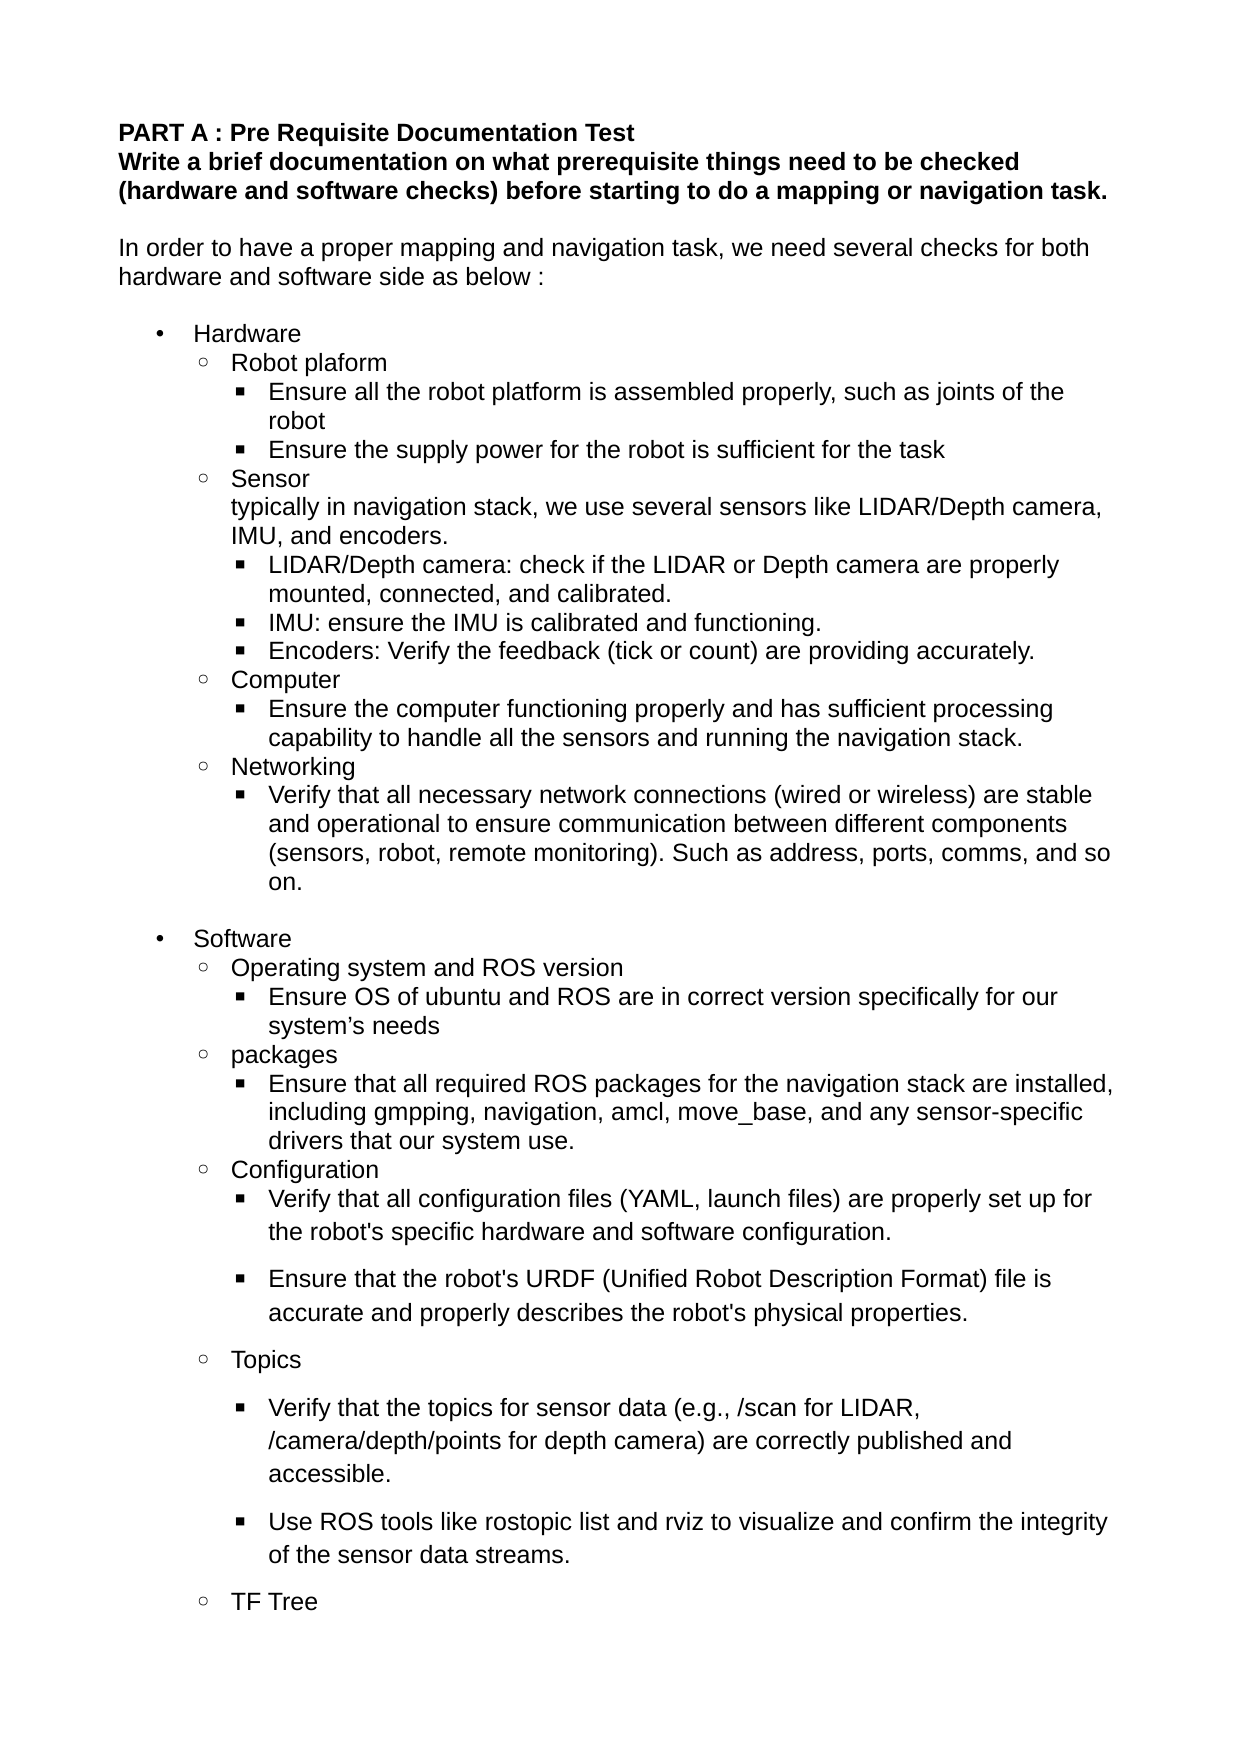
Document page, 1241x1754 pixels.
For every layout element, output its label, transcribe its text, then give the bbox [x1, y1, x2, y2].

list Verify that all configuration files (YAML, launch files) are properly set up for the robot's specific hardware and software configuration. [231, 1184, 1122, 1246]
list Ensure the supply power for the robot is sufficient for the task [231, 435, 1122, 463]
list IMU: ensure the IMU is calibrated and functioning. [231, 607, 1122, 636]
list Use ROS tools like rostopic list and rviz to visualize and confirm the integrity of the sensor data streams. [231, 1507, 1122, 1568]
list Ensure OS of ubuntu and ROS are in correct version specifically for our system’s needs [231, 982, 1122, 1040]
list Ensure that the robot's URDF (Unified Robot Description Format) file is accurate and properly describes the robot's physical properties. [231, 1264, 1122, 1326]
list Robot plaform [193, 348, 1122, 377]
list Software [156, 924, 1122, 953]
list Configuration [193, 1155, 1122, 1184]
text typically in navigation stack, we use several sensors like LIDAR/Depth camera, IMU, and encoders. [231, 492, 1122, 550]
list Ensure that all required ROS packages for the navigation stack are installed, including gmpping, navigation, amcl, move_base, and any sensor-specific drivers that our system use. [231, 1068, 1122, 1155]
list Topics [193, 1345, 1122, 1374]
list Verify that the topics for sensor data (e.g., /scan for LIDAR, /camera/depth/points for depth camera) are correctly published and accessible. [231, 1393, 1122, 1488]
list Ensure the computer functioning properly and has sufficient processing capability to handle all the sensors and running the navigation stack. [231, 694, 1122, 752]
list Verify that all necessary network connections (wired or wireless) are stable and operational to ensure communication between different components (sensors, robot, remote monitoring). Such as address, ports, comms, and so on. [231, 781, 1122, 896]
list LIDAR/Depth camera: check if the LIDAR or Depth camera are properly mounted, connected, and calibrated. [231, 550, 1122, 607]
list Encoders: Verify the feedback (tick or count) are providing accurately. [231, 636, 1122, 665]
list Networking [193, 752, 1122, 781]
list Hardware [156, 319, 1122, 348]
text In order to have a proper mapping and navigation task, we need several checks for both hardware and software side as below : [118, 233, 1122, 291]
text Write a brief documentation on what prerequisite things need to be checked (hardware and software checks) before starting to do a mapping or navigation task. [118, 147, 1122, 204]
list Ensure all the robot platform is assembled properly, such as joints of the robot [231, 377, 1122, 435]
text PART A : Pre Requisite Documentation Test [118, 118, 1122, 147]
list Operating system and ROS version [193, 953, 1122, 982]
list packages [193, 1040, 1122, 1068]
list Computer [193, 665, 1122, 694]
list TF Tree [193, 1587, 1122, 1616]
list Sensor [193, 463, 1122, 492]
